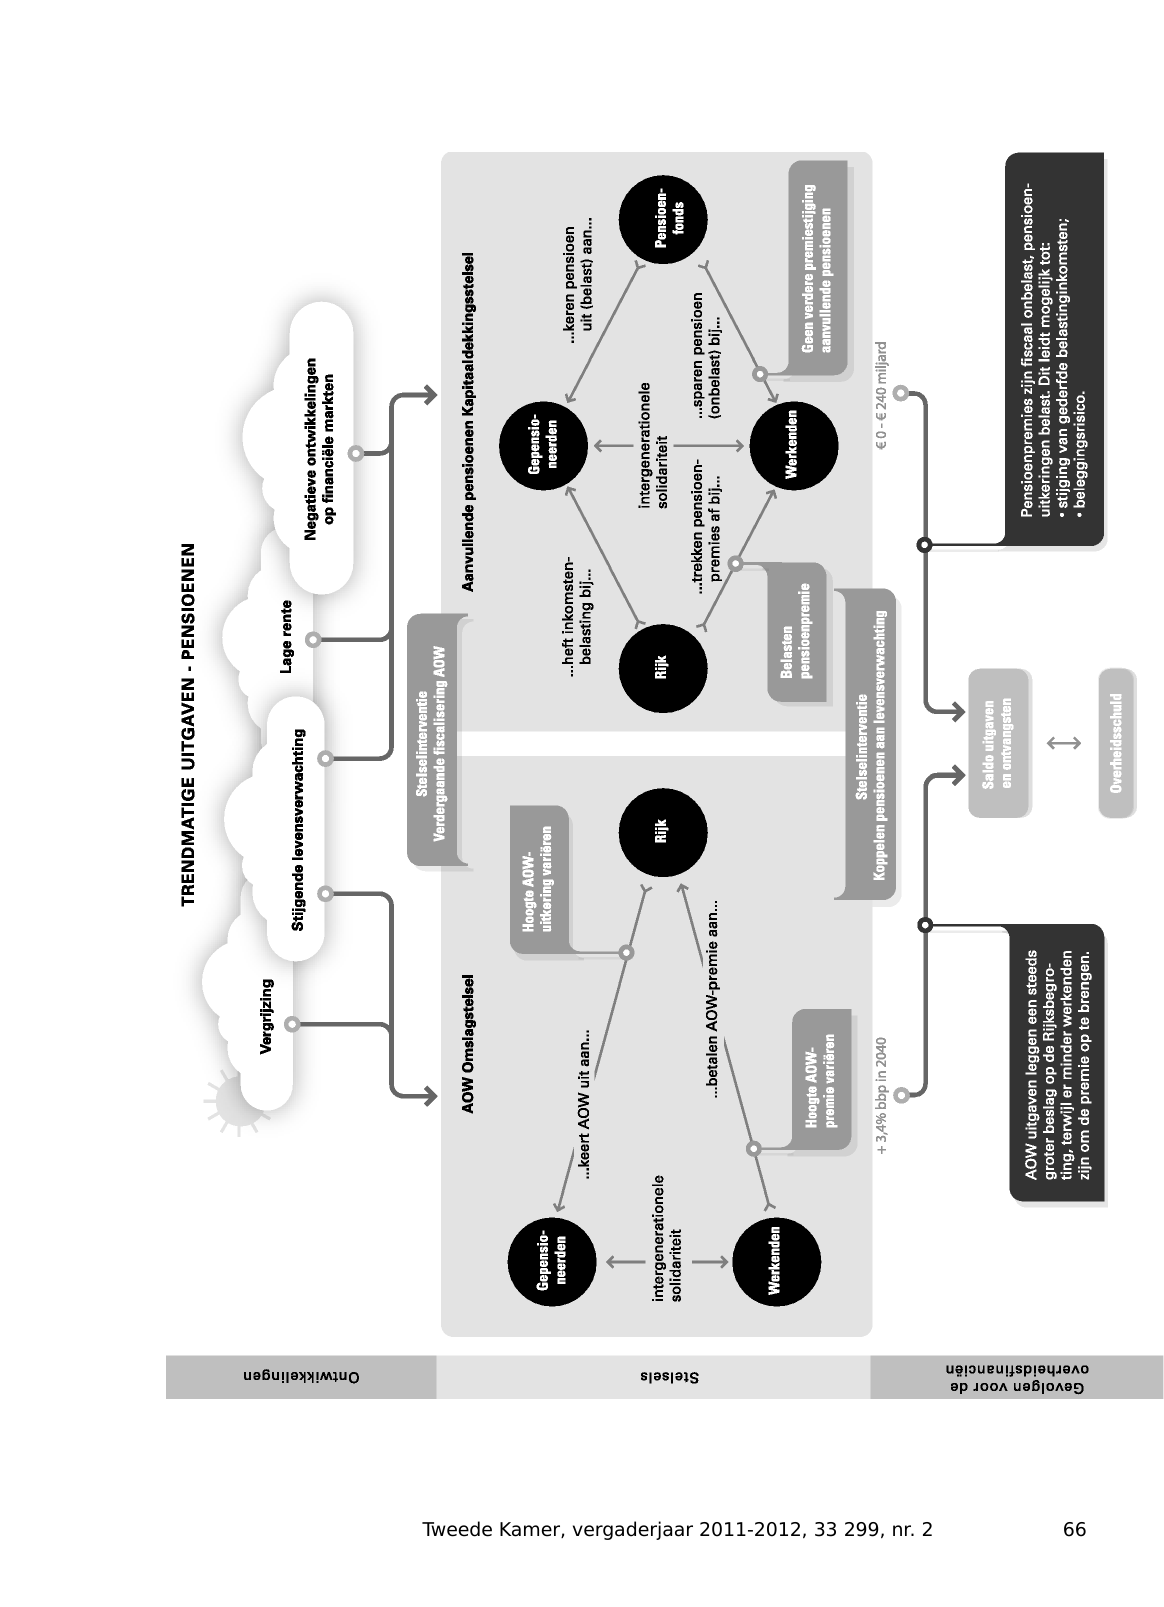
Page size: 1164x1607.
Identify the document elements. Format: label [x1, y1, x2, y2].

picture [165, 152, 1164, 1399]
